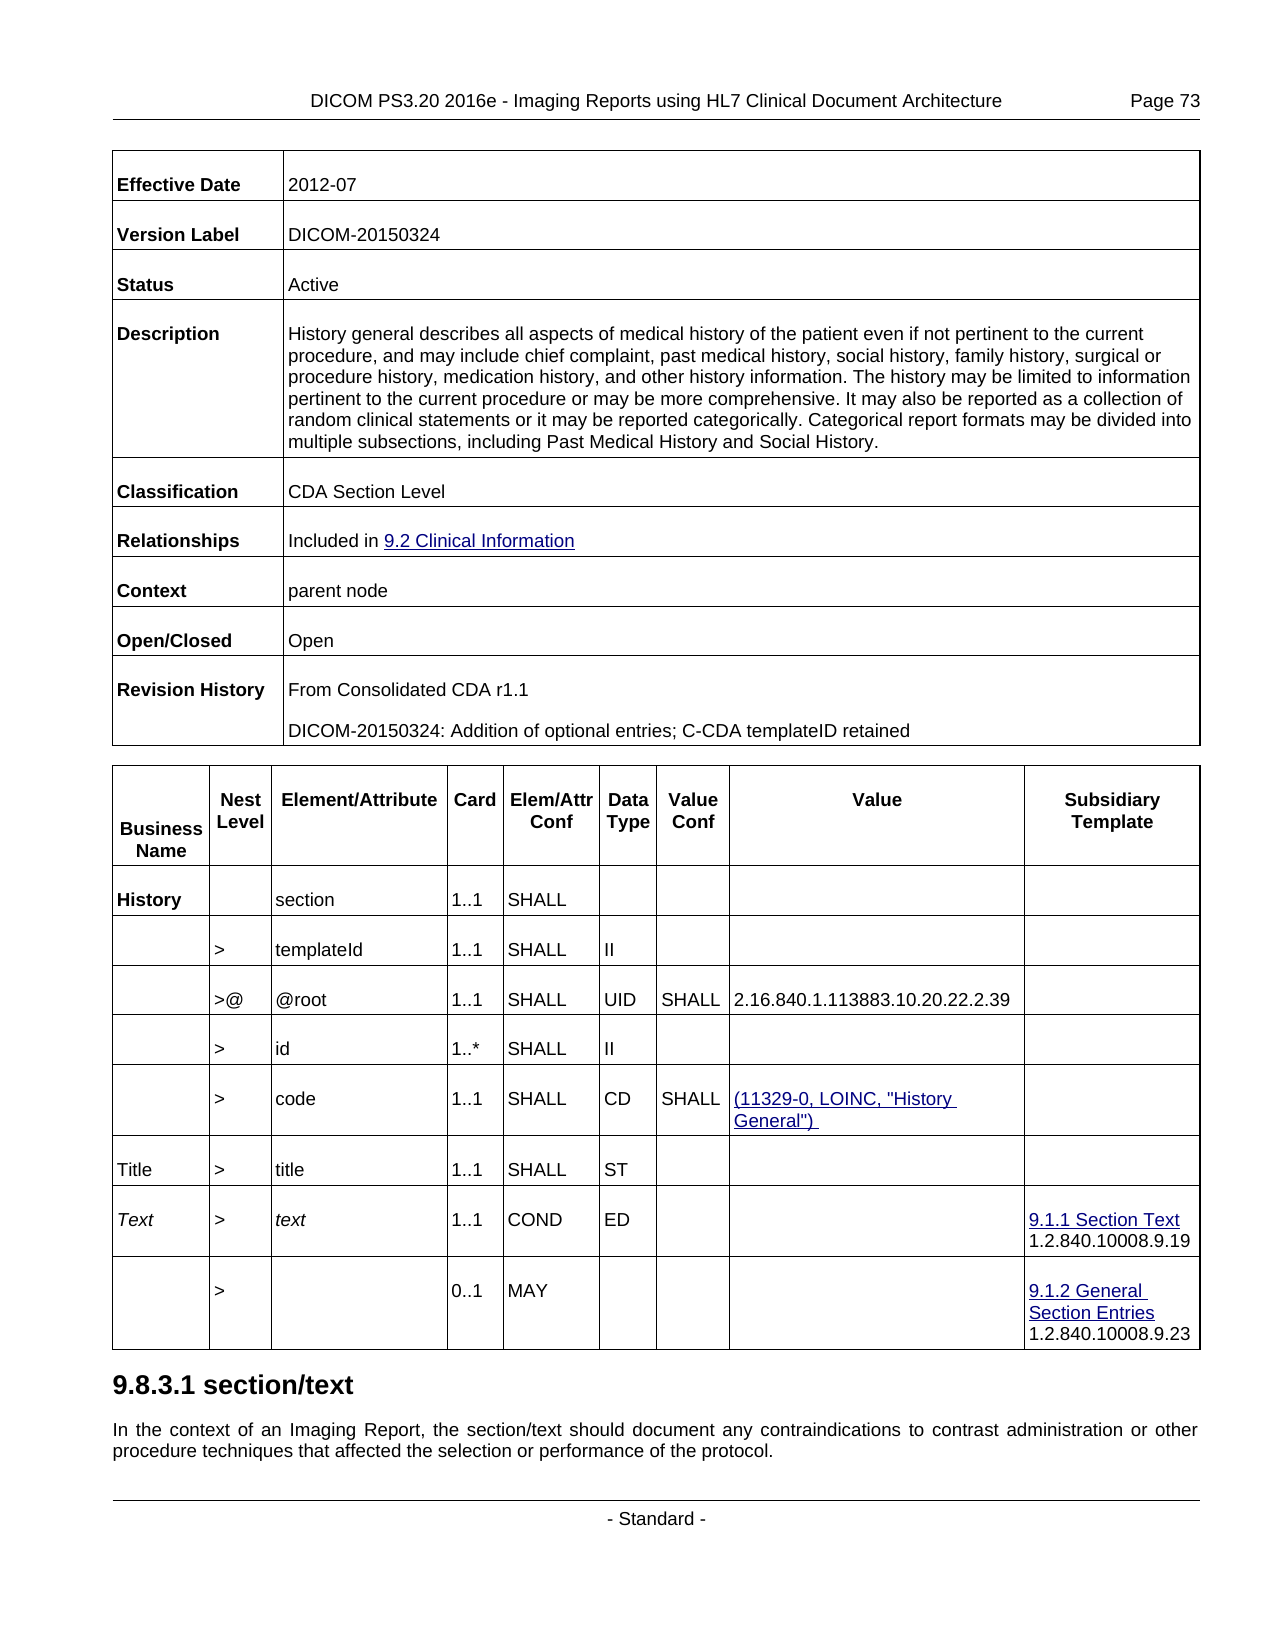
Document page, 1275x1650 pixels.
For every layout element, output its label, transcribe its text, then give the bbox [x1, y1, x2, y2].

table_cell 1..1 [448, 916, 503, 964]
table_cell > [210, 1015, 271, 1064]
table_header Business Name [113, 766, 209, 865]
table_cell 9.1.1 Section Text 1.2.840.10008.9.19 [1025, 1186, 1199, 1256]
table_header Subsidiary Template [1025, 766, 1199, 865]
table_cell Open/Closed [113, 607, 283, 655]
table_cell SHALL [504, 916, 599, 964]
table_cell SHALL [504, 1136, 599, 1185]
table_cell CDA Section Level [284, 458, 1199, 506]
table_cell [113, 966, 209, 1014]
table_cell [113, 1015, 209, 1064]
table_cell SHALL [504, 966, 599, 1014]
table_cell Effective Date [113, 151, 283, 200]
table_cell Open [284, 607, 1199, 655]
table_cell [657, 1257, 729, 1349]
table_cell title [272, 1136, 447, 1185]
table_cell text [272, 1186, 447, 1256]
table_cell 2012-07 [284, 151, 1199, 200]
table_cell 1..1 [448, 1065, 503, 1135]
table_header Data Type [600, 766, 656, 865]
table_cell [1025, 966, 1199, 1014]
table_cell Relationships [113, 507, 283, 556]
table_header Card [448, 766, 503, 865]
table_cell section [272, 866, 447, 915]
table_cell History general describes all aspects of medical history of the patient even if not pertinent to the current procedure, and may include chief complaint, past medical history, social history, family history, surgical or procedure history, medication history, and other history information. The history may be limited to information pertinent to the current procedure or may be more comprehensive. It may also be reported as a collection of random clinical statements or it may be reported categorically. Categorical report formats may be divided into multiple subsections, including Past Medical History and Social History. [284, 300, 1199, 457]
table_cell template​Id [272, 916, 447, 964]
table_cell [730, 916, 1024, 964]
table_cell II [600, 1015, 656, 1064]
table_cell [1025, 866, 1199, 915]
table_cell [1025, 1136, 1199, 1185]
table_cell From Consolidated CDA r1.1 DICOM-20150324: Addition of optional entries; C-CDA templateID retained [284, 656, 1199, 745]
table_cell > [210, 1065, 271, 1135]
table_cell 1..1 [448, 1136, 503, 1185]
table_cell 1..* [448, 1015, 503, 1064]
table_cell [600, 866, 656, 915]
table_cell CD [600, 1065, 656, 1135]
table_cell DICOM-20150324 [284, 201, 1199, 249]
table_cell id [272, 1015, 447, 1064]
table_cell 9.1.2 General Section Entries 1.2.840.10008.9.23 [1025, 1257, 1199, 1349]
table_header Value Conf [657, 766, 729, 865]
table_cell 1..1 [448, 1186, 503, 1256]
table_cell [657, 916, 729, 964]
table_cell Included in 9.2 Clinical Information [284, 507, 1199, 556]
table_cell [657, 1015, 729, 1064]
table_cell Description [113, 300, 283, 457]
table_cell II [600, 916, 656, 964]
table_cell SHALL [504, 1015, 599, 1064]
table_cell [730, 1136, 1024, 1185]
table_cell [657, 1186, 729, 1256]
table_cell [730, 866, 1024, 915]
table_cell code [272, 1065, 447, 1135]
table_cell [730, 1015, 1024, 1064]
table_cell @root [272, 966, 447, 1014]
table_cell SHALL [657, 1065, 729, 1135]
table_cell 0..1 [448, 1257, 503, 1349]
table_cell 2.16.840.1.113883.​10.20.22.2.39 [730, 966, 1024, 1014]
table_cell Classification [113, 458, 283, 506]
table_cell [657, 866, 729, 915]
text 9.8.3.1 section/text [112, 1369, 1200, 1400]
table_cell Version Label [113, 201, 283, 249]
table_header Element/​Attribute [272, 766, 447, 865]
table_cell Revision History [113, 656, 283, 745]
table_cell parent node [284, 557, 1199, 606]
table_cell [657, 1136, 729, 1185]
table_cell SHALL [504, 1065, 599, 1135]
table_cell [730, 1186, 1024, 1256]
table_cell ED [600, 1186, 656, 1256]
table_cell 1..1 [448, 866, 503, 915]
table_cell [210, 866, 271, 915]
table_cell Title [113, 1136, 209, 1185]
table_cell Text [113, 1186, 209, 1256]
table_cell (11329-0, LOINC, "History General") [730, 1065, 1024, 1135]
table_cell COND [504, 1186, 599, 1256]
table_cell 1..1 [448, 966, 503, 1014]
table_cell > [210, 1257, 271, 1349]
table_cell MAY [504, 1257, 599, 1349]
table_cell Status [113, 250, 283, 299]
table_cell [600, 1257, 656, 1349]
table_cell UID [600, 966, 656, 1014]
table_cell SHALL [504, 866, 599, 915]
table_cell History [113, 866, 209, 915]
table_cell [272, 1257, 447, 1349]
table_cell >@ [210, 966, 271, 1014]
table_cell [730, 1257, 1024, 1349]
table_cell [1025, 1065, 1199, 1135]
table_cell Context [113, 557, 283, 606]
table_cell > [210, 1186, 271, 1256]
table_cell [1025, 916, 1199, 964]
table_cell [113, 916, 209, 964]
table_cell [113, 1257, 209, 1349]
table_header Nest Level [210, 766, 271, 865]
table_header Elem/Attr Conf [504, 766, 599, 865]
table_cell Active [284, 250, 1199, 299]
table_cell [1025, 1015, 1199, 1064]
table_cell ST [600, 1136, 656, 1185]
table_cell > [210, 1136, 271, 1185]
table_cell > [210, 916, 271, 964]
text In the context of an Imaging Report, the section/text should document any contraindications to contrast administration or other procedure techniques that affected the selection or performance of the protocol. [112, 1419, 1200, 1462]
table_cell SHALL [657, 966, 729, 1014]
table_header Value [730, 766, 1024, 865]
table_cell [113, 1065, 209, 1135]
